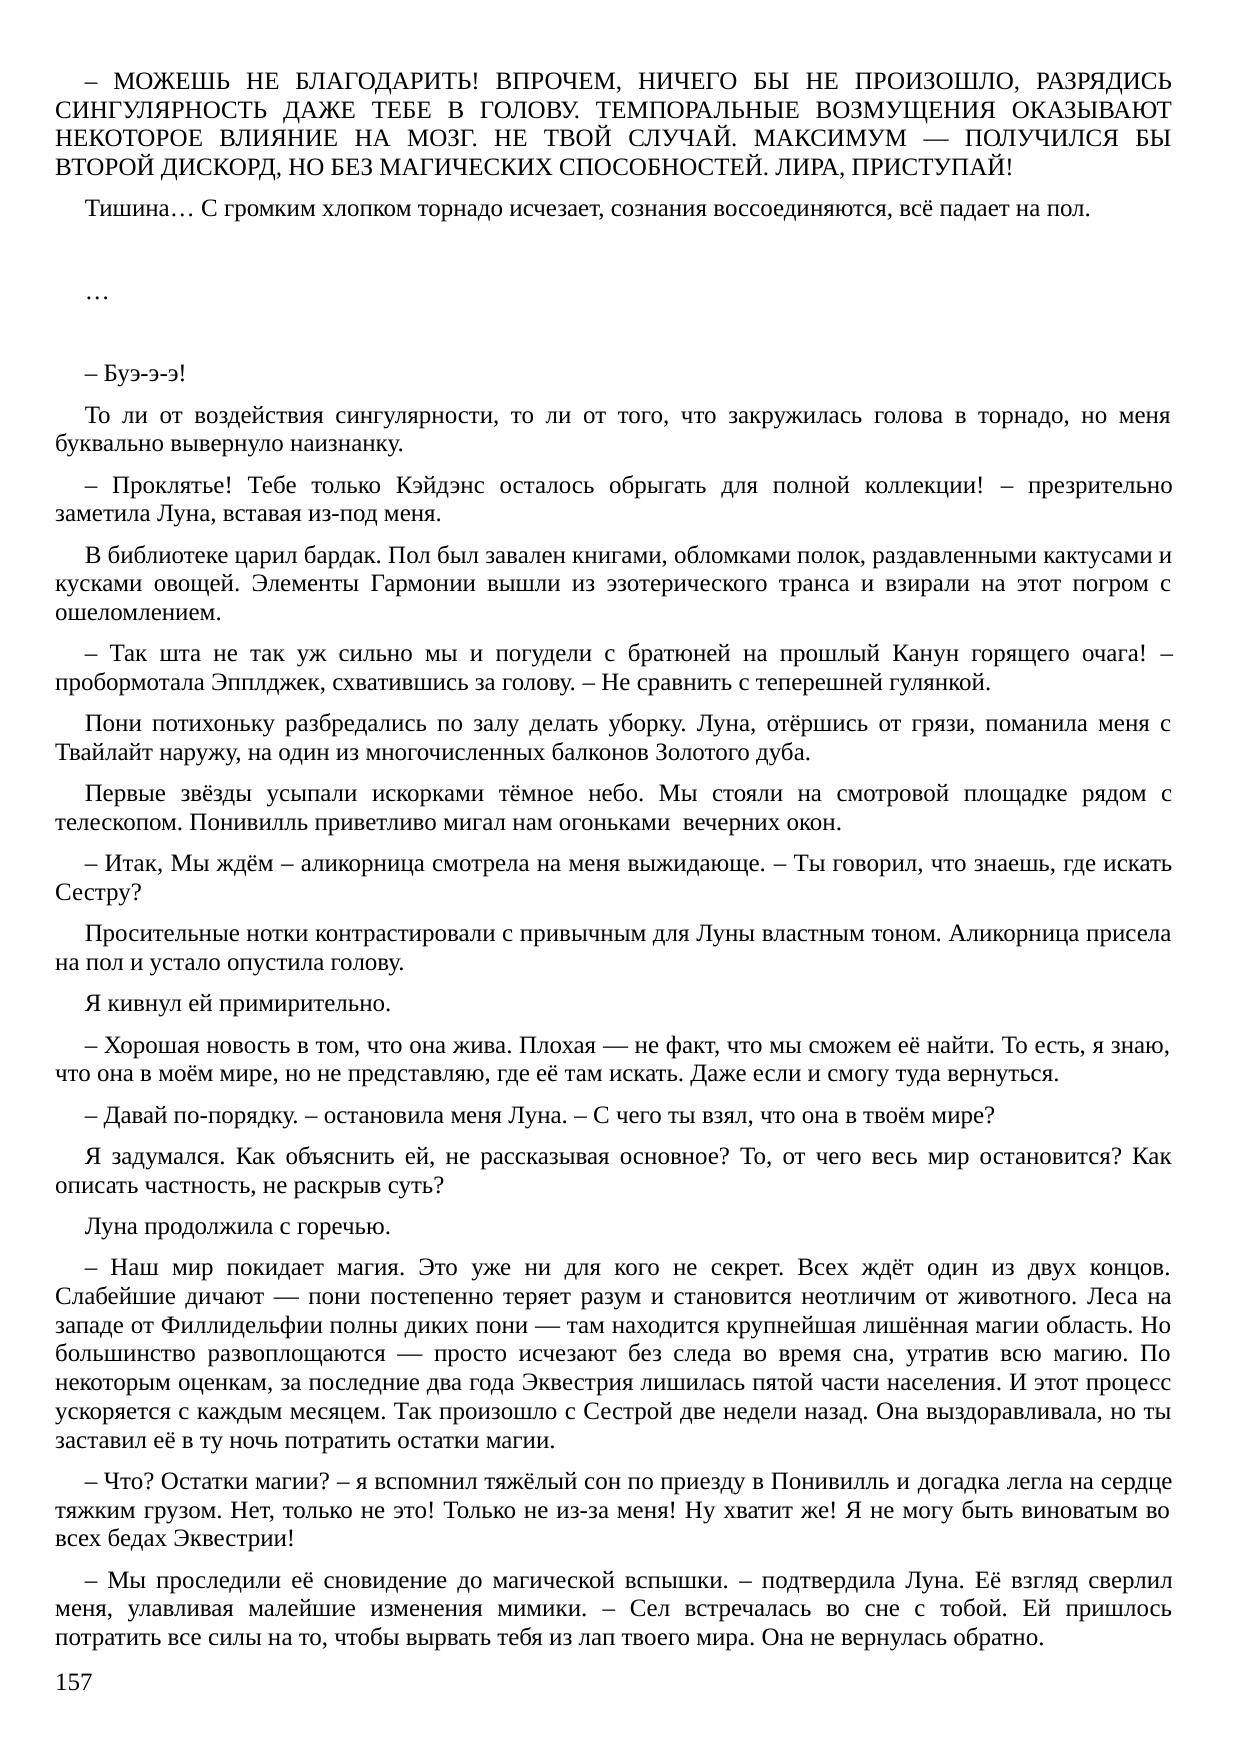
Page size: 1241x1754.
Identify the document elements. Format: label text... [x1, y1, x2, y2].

text Пони потихоньку разбредались по залу делать уборку. Луна, отёршись от грязи, поманила меня с Твайлайт наружу, на один из многочисленных балконов Золотого дуба. [55, 708, 1173, 766]
text Я задумался. Как объяснить ей, не рассказывая основное? То, от чего весь мир остановится? Как описать частность, не раскрыв суть? [55, 1141, 1173, 1198]
text Первые звёзды усыпали искорками тёмное небо. Мы стояли на смотровой площадке рядом с телескопом. Понивилль приветливо мигал нам огоньками вечерних окон. [55, 778, 1173, 836]
text – Хорошая новость в том, что она жива. Плохая — не факт, что мы сможем её найти. То есть, я знаю, что она в моём мире, но не представляю, где её там искать. Даже если и смогу туда вернуться. [55, 1030, 1173, 1087]
text – Мы проследили её сновидение до магической вспышки. – подтвердила Луна. Её взгляд сверлил меня, улавливая малейшие изменения мимики. – Сел встречалась во сне с тобой. Ей пришлось потратить все силы на то, чтобы вырвать тебя из лап твоего мира. Она не вернулась обратно. [55, 1565, 1173, 1651]
text То ли от воздействия сингулярности, то ли от того, что закружилась голова в торнадо, но меня буквально вывернуло наизнанку. [55, 400, 1173, 457]
text Луна продолжила с горечью. [55, 1211, 1173, 1240]
text – Итак, Мы ждём – аликорница смотрела на меня выжидающе. – Ты говорил, что знаешь, где искать Сестру? [55, 848, 1173, 906]
text – Так шта не так уж сильно мы и погудели с братюней на прошлый Канун горящего очага! – пробормотала Эпплджек, схватившись за голову. – Не сравнить с теперешней гулянкой. [55, 638, 1173, 696]
text – Буэ-э-э! [55, 358, 1173, 387]
text – Давай по-порядку. – остановила меня Луна. – С чего ты взял, что она в твоём мире? [55, 1100, 1173, 1128]
text – Проклятье! Тебе только Кэйдэнс осталось обрыгать для полной коллекции! – презрительно заметила Луна, вставая из-под меня. [55, 470, 1173, 527]
text Тишина… С громким хлопком торнадо исчезает, сознания воссоединяются, всё падает на пол. [55, 193, 1173, 222]
text Я кивнул ей примирительно. [55, 988, 1173, 1017]
text … [55, 276, 1173, 305]
text – Что? Остатки магии? – я вспомнил тяжёлый сон по приезду в Понивилль и догадка легла на сердце тяжким грузом. Нет, только не это! Только не из-за меня! Ну хватит же! Я не могу быть виноватым во всех бедах Эквестрии! [55, 1466, 1173, 1552]
text В библиотеке царил бардак. Пол был завален книгами, обломками полок, раздавленными кактусами и кусками овощей. Элементы Гармонии вышли из эзотерического транса и взирали на этот погром с ошеломлением. [55, 540, 1173, 626]
text – МОЖЕШЬ НЕ БЛАГОДАРИТЬ! ВПРОЧЕМ, НИЧЕГО БЫ НЕ ПРОИЗОШЛО, РАЗРЯДИСЬ СИНГУЛЯРНОСТЬ ДАЖЕ ТЕБЕ В ГОЛОВУ. ТЕМПОРАЛЬНЫЕ ВОЗМУЩЕНИЯ ОКАЗЫВАЮТ НЕКОТОРОЕ ВЛИЯНИЕ НА МОЗГ. НЕ ТВОЙ СЛУЧАЙ. МАКСИМУМ — ПОЛУЧИЛСЯ БЫ ВТОРОЙ ДИСКОРД, НО БЕЗ МАГИЧЕСКИХ СПОСОБНОСТЕЙ. ЛИРА, ПРИСТУПАЙ! [55, 66, 1173, 181]
text Просительные нотки контрастировали с привычным для Луны властным тоном. Аликорница присела на пол и устало опустила голову. [55, 918, 1173, 976]
text – Наш мир покидает магия. Это уже ни для кого не секрет. Всех ждёт один из двух концов. Слабейшие дичают — пони постепенно теряет разум и становится неотличим от животного. Леса на западе от Филлидельфии полны диких пони — там находится крупнейшая лишённая магии область. Но большинство развоплощаются — просто исчезают без следа во время сна, утратив всю магию. По некоторым оценкам, за последние два года Эквестрия лишилась пятой части населения. И этот процесс ускоряется с каждым месяцем. Так произошло с Сестрой две недели назад. Она выздоравливала, но ты заставил её в ту ночь потратить остатки магии. [55, 1252, 1173, 1453]
